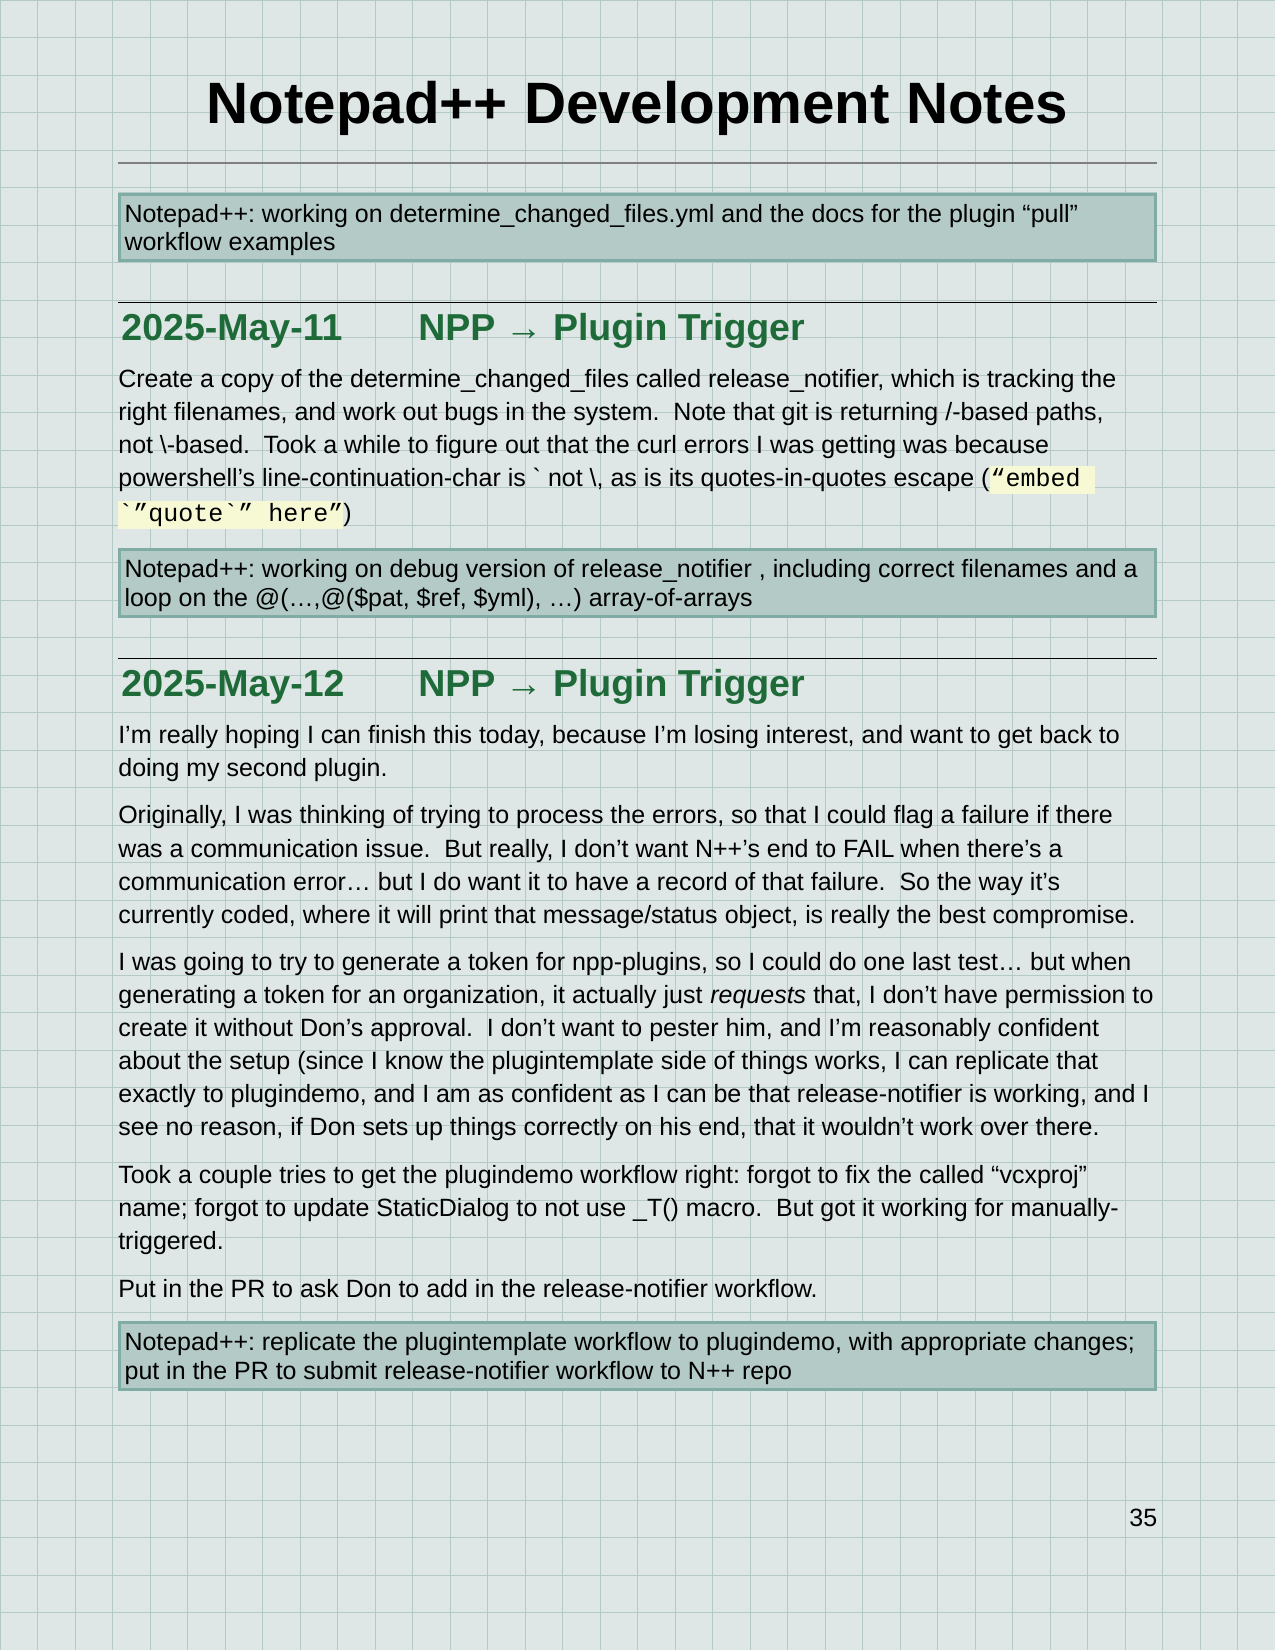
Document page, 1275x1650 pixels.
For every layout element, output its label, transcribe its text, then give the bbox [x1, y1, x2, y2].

text Create a copy of the determine_changed_files called release_notifier, which is tracking the right filenames, and work out bugs in the system. Note that git is returning /-based paths, not \-based. Took a while to figure out that the curl errors I was getting was because powershell’s line-continuation-char is ` not \, as is its quotes-in-quotes escape (“embed `”quote`” here”) [118, 364, 1157, 529]
subtitle 2025-May-11 NPP → Plugin Trigger [118, 303, 1157, 351]
text Notepad++: replicate the plugintemplate workflow to plugindemo, with appropriate changes; put in the PR to submit release-notifier workflow to N++ repo [121, 1324, 1154, 1388]
text I was going to try to generate a token for npp-plugins, so I could do one last test… but when generating a token for an organization, it actually just requests that, I don’t have permission to create it without Don’s approval. I don’t want to pester him, and I’m reasonably confident about the setup (since I know the plugintemplate side of things works, I can replicate that exactly to plugindemo, and I am as confident as I can be that release-notifier is working, and I see no reason, if Don sets up things correctly on his end, that it wouldn’t work over there. [118, 947, 1157, 1141]
text Notepad++: working on debug version of release_notifier , including correct filenames and a loop on the @(…,@($pat, $ref, $yml), …) array-of-arrays [121, 551, 1154, 615]
text Notepad++: working on determine_changed_files.yml and the docs for the plugin “pull” workflow examples [121, 196, 1154, 259]
text I’m really hoping I can finish this today, because I’m losing interest, and want to get back to doing my second plugin. [118, 720, 1157, 782]
text Put in the PR to ask Don to add in the release-notifier workflow. [118, 1273, 1157, 1302]
subtitle 2025-May-12 NPP → Plugin Trigger [118, 659, 1157, 707]
text Originally, I was thinking of trying to process the errors, so that I could flag a failure if there was a communication issue. But really, I don’t want N++’s end to FAIL when there’s a communication error… but I do want it to have a record of that failure. So the way it’s currently coded, where it will print that message/status object, is really the best compromise. [118, 801, 1157, 928]
text Took a couple tries to get the plugindemo workflow right: forgot to fix the called “vcxproj” name; forgot to update StaticDialog to not use _T() macro. But got it working for manually-triggered. [118, 1160, 1157, 1255]
